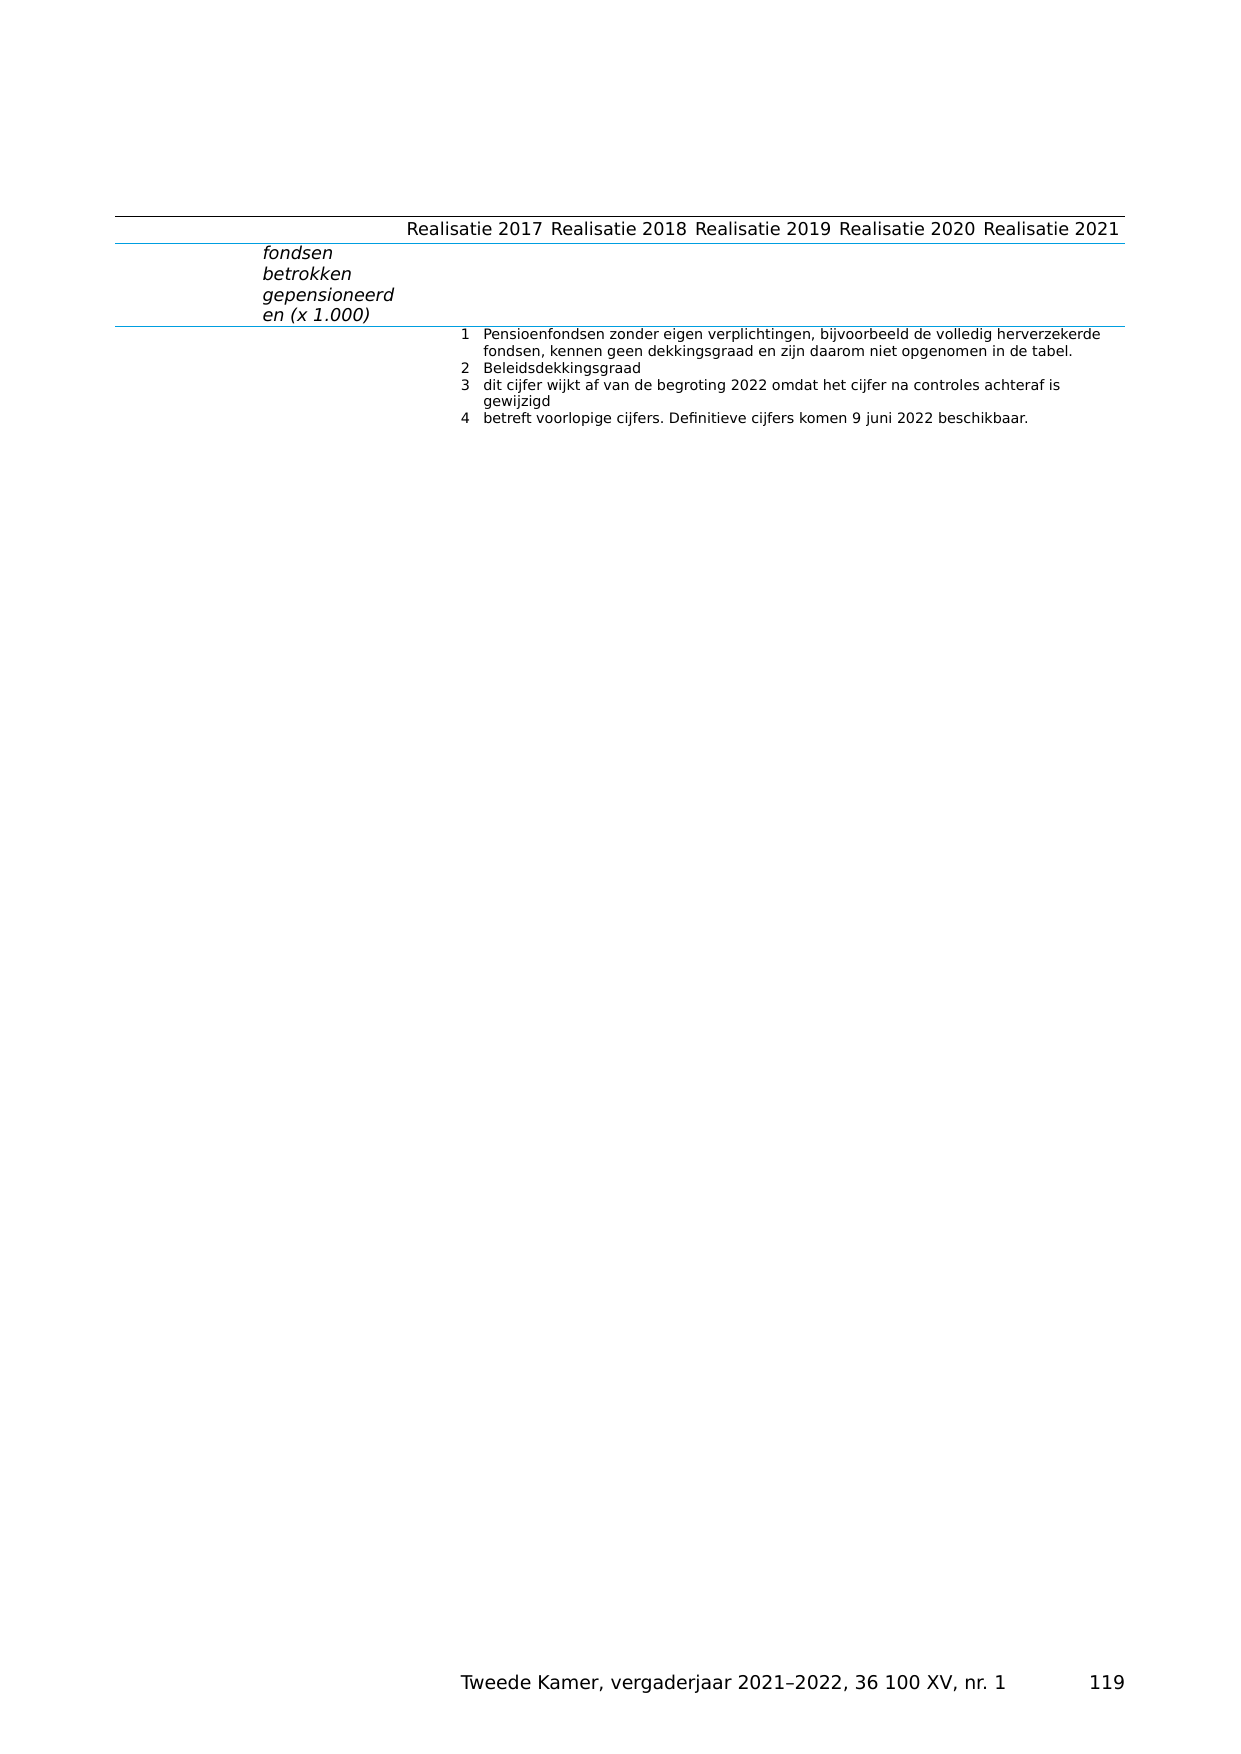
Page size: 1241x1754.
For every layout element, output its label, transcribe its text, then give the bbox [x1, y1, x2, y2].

table_cell [836, 244, 980, 326]
table_cell Realisatie 2017 [404, 217, 548, 243]
table_cell Realisatie 2019 [692, 217, 836, 243]
table_cell Realisatie 2018 [548, 217, 692, 243]
table_cell [115, 217, 403, 243]
table_cell [980, 244, 1125, 326]
table_header Tabel 71 Kerncijfers aanvullende pensioenen [115, 191, 1125, 216]
table_cell [115, 244, 259, 326]
table_cell [548, 244, 692, 326]
table_cell Realisatie 2020 [836, 217, 980, 243]
table_cell [692, 244, 836, 326]
list dit cijfer wijkt af van de begroting 2022 omdat het cijfer na controles achteraf is gewijzigd [461, 377, 1125, 410]
list Beleidsdekkingsgraad [461, 360, 1125, 377]
list Pensioenfondsen zonder eigen verplichtingen, bijvoorbeeld de volledig herverzekerde fondsen, kennen geen dekkingsgraad en zijn daarom niet opgenomen in de tabel. [461, 327, 1125, 360]
table_cell [404, 244, 548, 326]
list betreft voorlopige cijfers. Definitieve cijfers komen 9 juni 2022 beschikbaar. [461, 410, 1125, 427]
table_cell fondsen betrokken gepensioneerden (x 1.000) [259, 244, 403, 326]
table_cell Realisatie 2021 [980, 217, 1125, 243]
